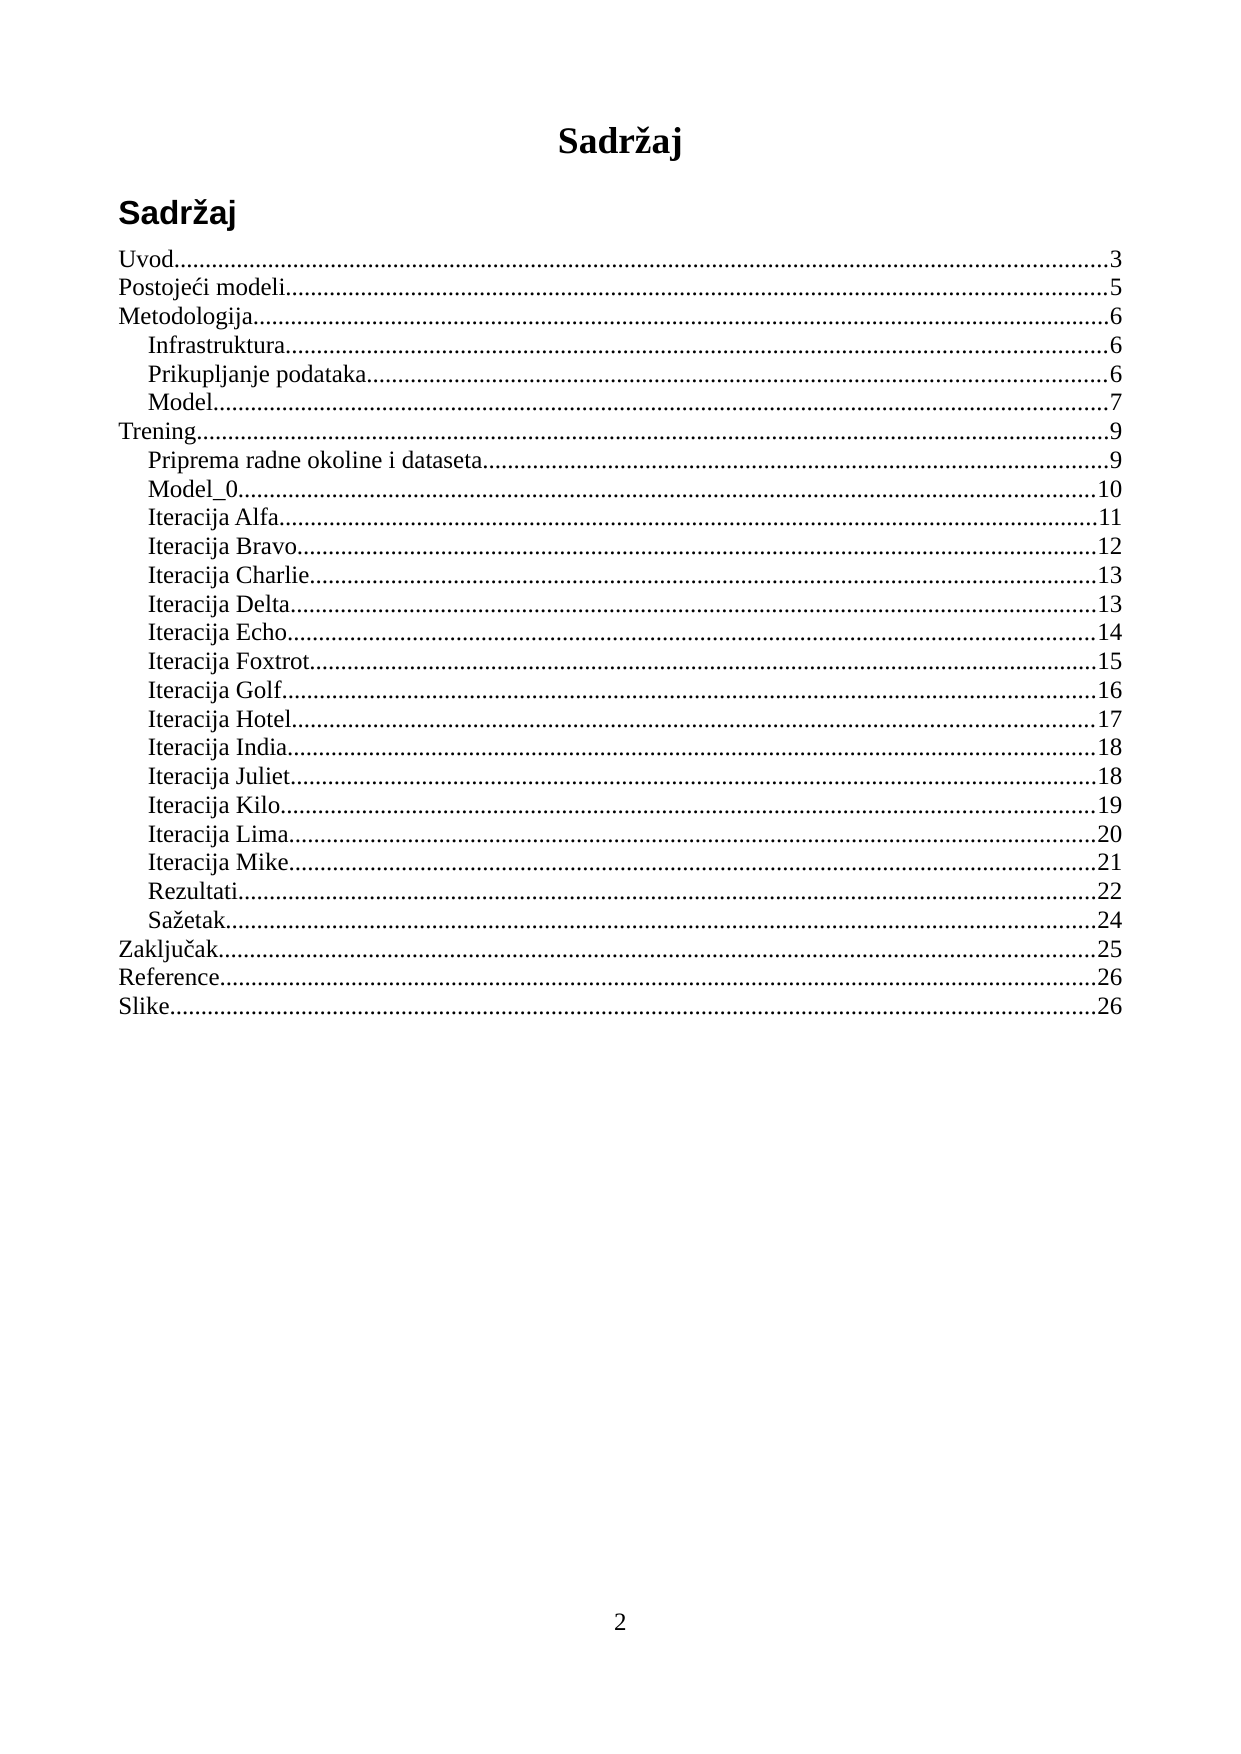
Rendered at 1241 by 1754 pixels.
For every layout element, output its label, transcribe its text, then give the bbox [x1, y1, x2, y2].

text Iteracija Foxtrot 15 [148, 646, 1122, 675]
text Zaključak 25 [118, 934, 1122, 962]
text Sažetak 24 [148, 905, 1122, 934]
text Priprema radne okoline i dataseta 9 [148, 445, 1122, 474]
text Iteracija Bravo 12 [148, 531, 1122, 560]
text Prikupljanje podataka 6 [148, 359, 1122, 387]
text Slike 26 [118, 991, 1122, 1020]
subtitle Sadržaj [118, 193, 1122, 231]
text Uvod 3 [118, 244, 1122, 272]
text Infrastruktura 6 [148, 330, 1122, 359]
text Postojeći modeli 5 [118, 272, 1122, 301]
text Iteracija Delta 13 [148, 589, 1122, 617]
text Metodologija 6 [118, 301, 1122, 330]
text Iteracija Golf 16 [148, 675, 1122, 704]
text Iteracija India 18 [148, 732, 1122, 761]
text Rezultati 22 [148, 876, 1122, 905]
text Model_0 10 [148, 474, 1122, 502]
text Trening 9 [118, 416, 1122, 445]
text Iteracija Kilo 19 [148, 790, 1122, 819]
text Iteracija Charlie 13 [148, 560, 1122, 589]
text Iteracija Alfa 11 [148, 502, 1122, 531]
text Sadržaj [118, 118, 1122, 161]
text Iteracija Hotel 17 [148, 704, 1122, 732]
text Model 7 [148, 387, 1122, 416]
text Reference 26 [118, 962, 1122, 991]
text Iteracija Juliet 18 [148, 761, 1122, 790]
text Iteracija Mike 21 [148, 847, 1122, 876]
text Iteracija Lima 20 [148, 819, 1122, 847]
text Iteracija Echo 14 [148, 617, 1122, 646]
